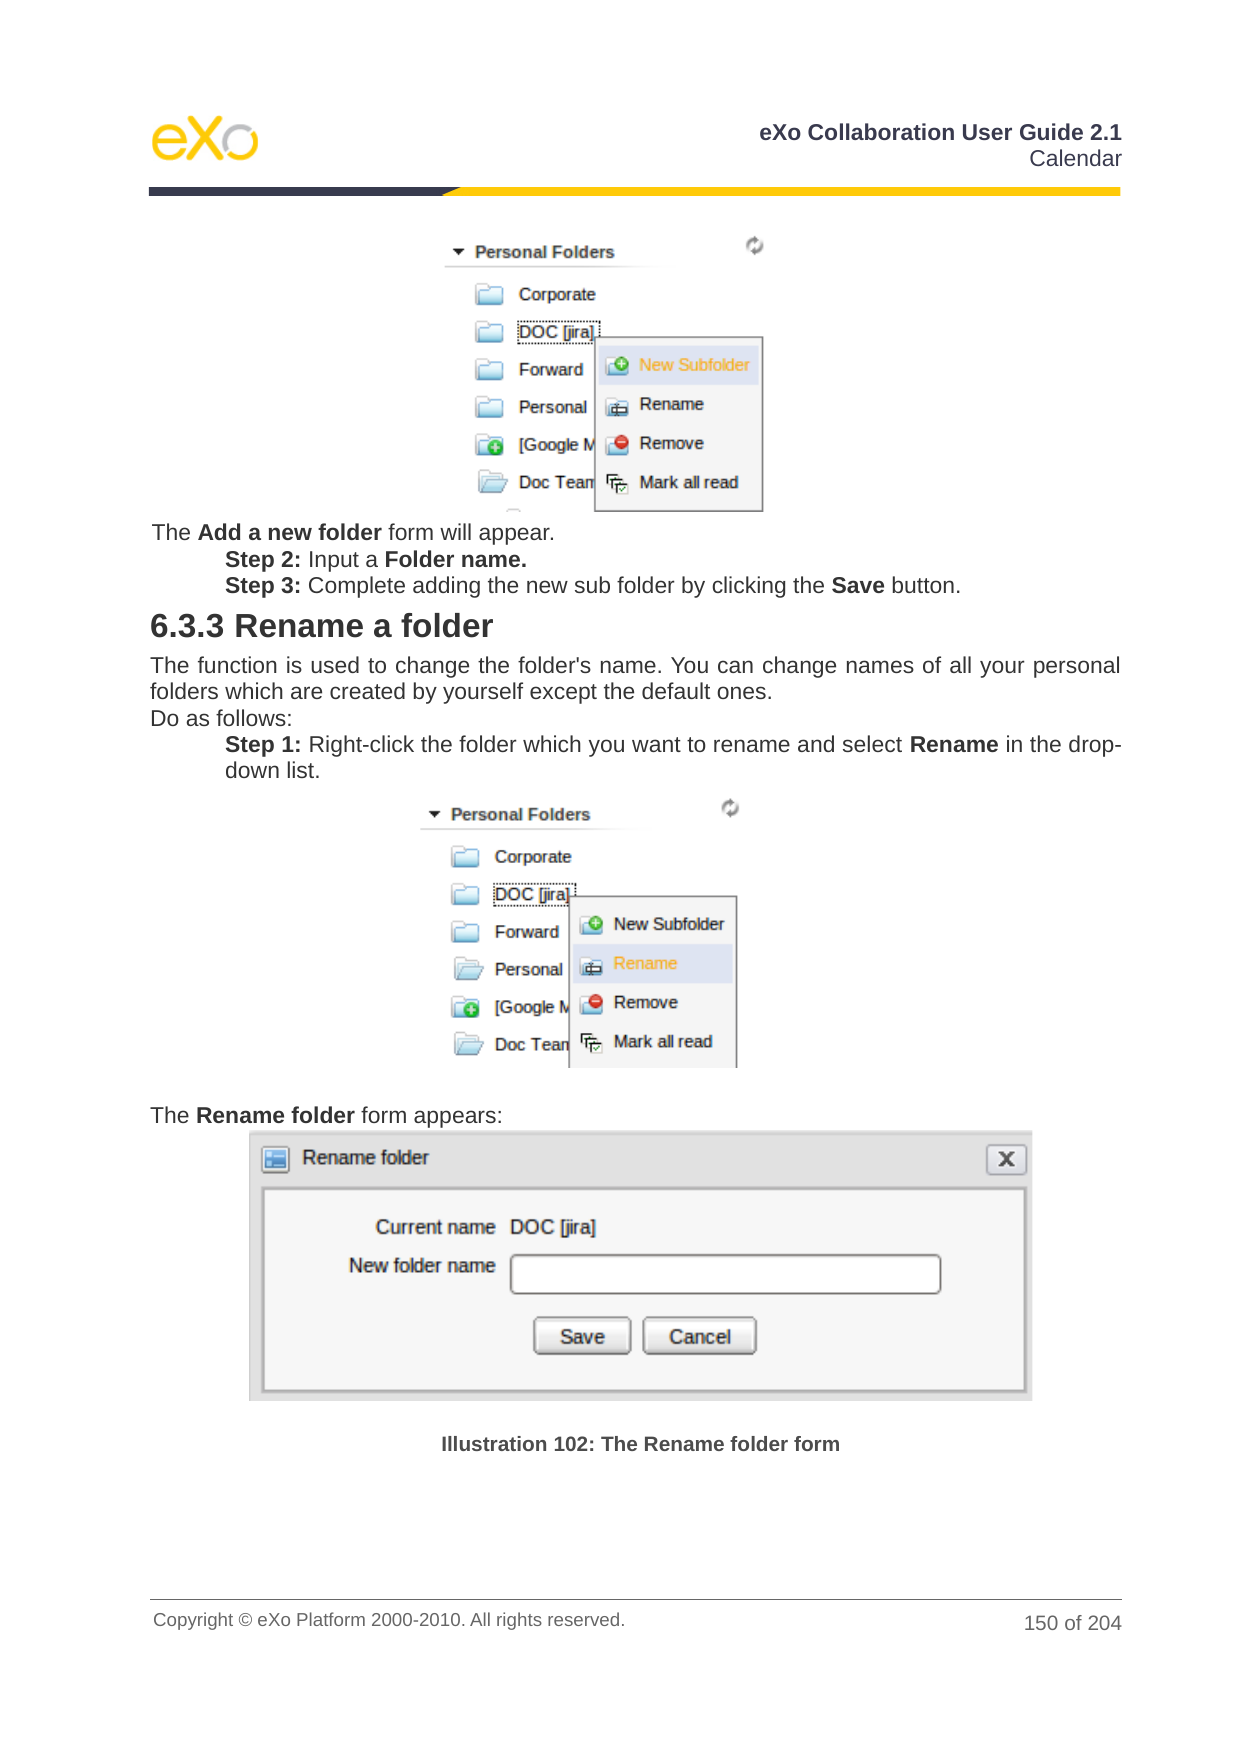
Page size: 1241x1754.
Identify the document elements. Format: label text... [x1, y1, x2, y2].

text The function is used to change the folder's name. You can change names of all your personal folders which are created by yourself except the default ones. [150, 652, 1122, 704]
list The Add a new folder form will appear. [114, 512, 1122, 546]
list The Rename folder form appears: [40, 1102, 1122, 1128]
picture [420, 791, 747, 1068]
text Illustration 102: The Rename folder form [249, 1401, 1032, 1456]
list Step 2: Input a Folder name. [187, 546, 1122, 572]
list Step 1: Right-click the folder which you want to rename and select Rename in the drop-down list. [187, 731, 1122, 784]
picture [148, 187, 1121, 196]
list Step 3: Complete adding the new sub folder by clicking the Save button. [187, 572, 1122, 598]
picture [249, 1130, 1033, 1401]
picture [152, 115, 259, 161]
subtitle Rename a folder [150, 606, 1122, 644]
text Do as follows: [150, 704, 1122, 731]
picture [444, 227, 773, 512]
